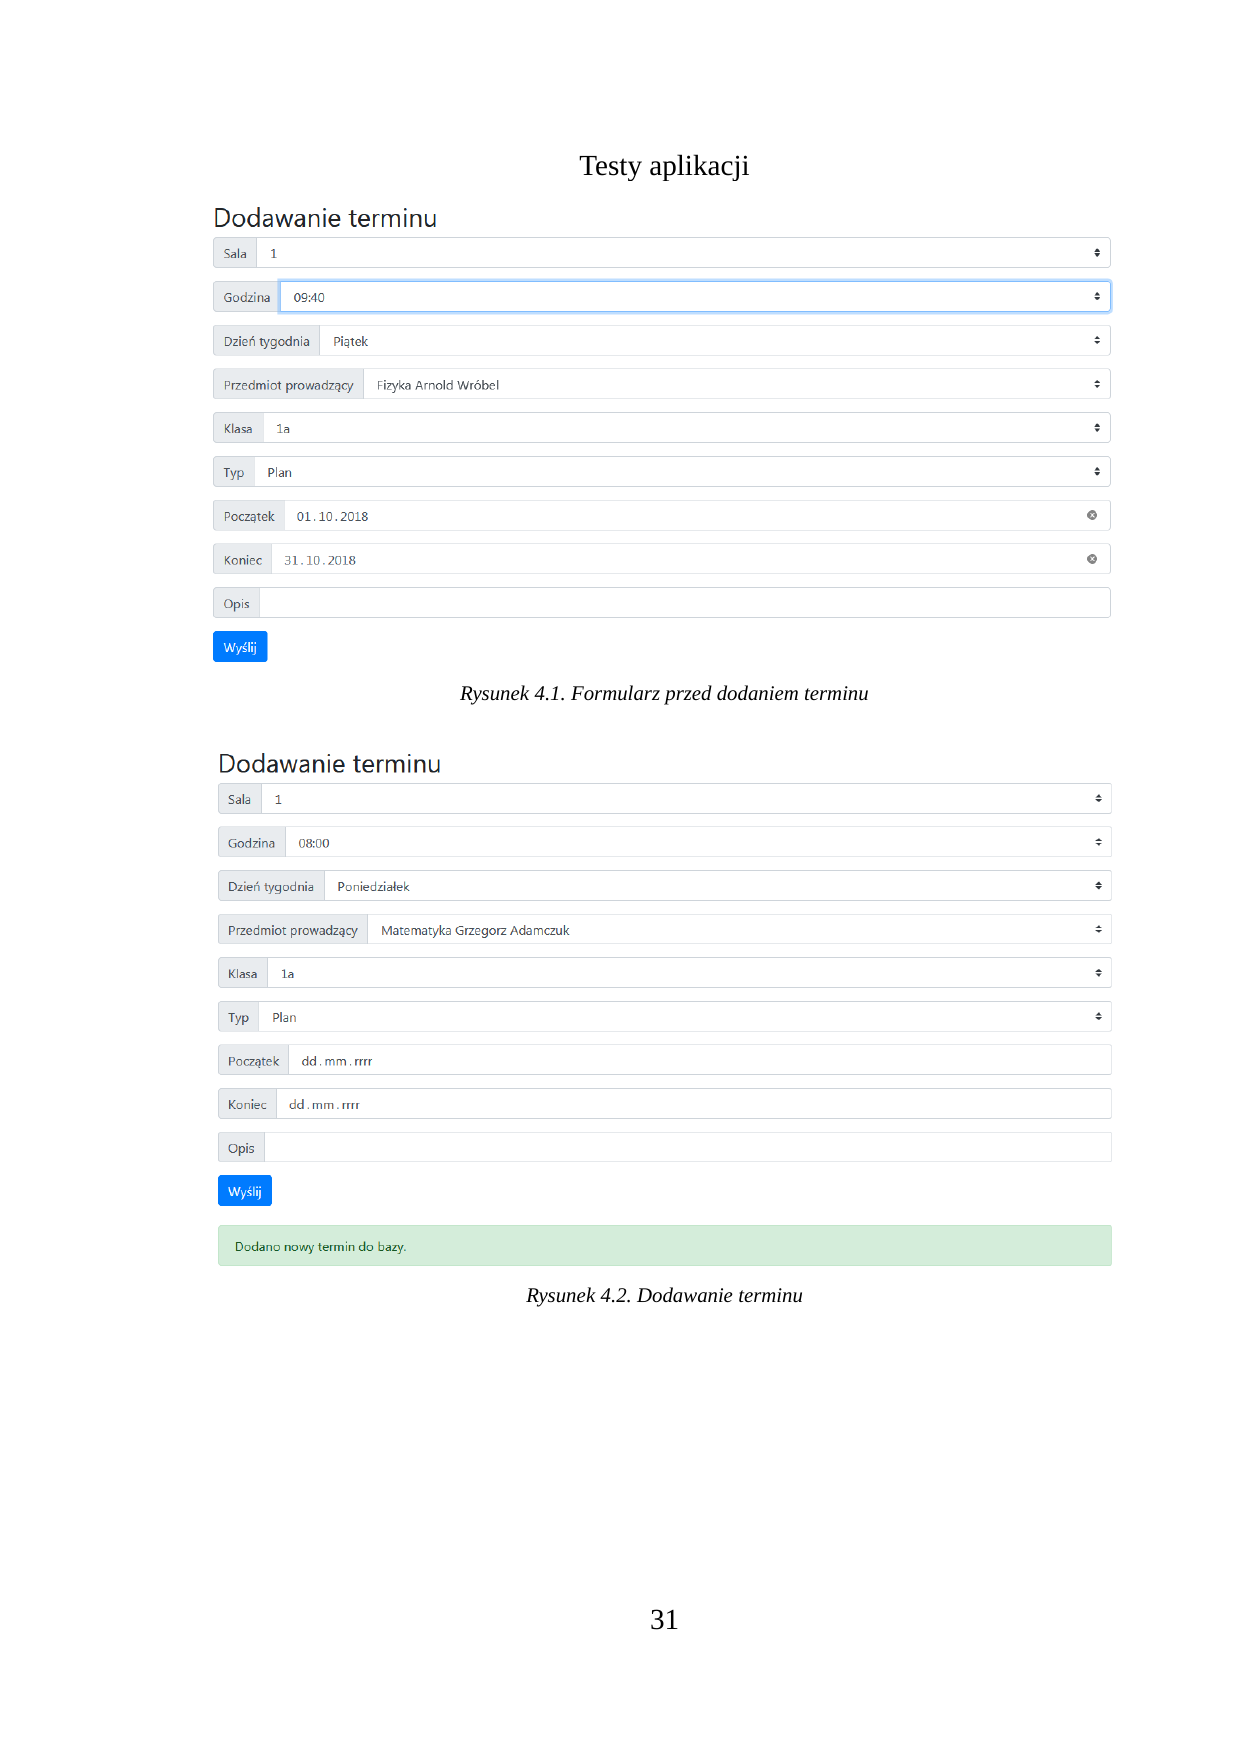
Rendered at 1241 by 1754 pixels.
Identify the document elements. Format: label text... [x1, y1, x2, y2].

picture [208, 193, 1121, 676]
picture [208, 743, 1120, 1279]
text Rysunek 4.1. Formularz przed dodaniem terminu [208, 676, 1120, 704]
text Rysunek 4.2. Dodawanie terminu [209, 1279, 1120, 1307]
